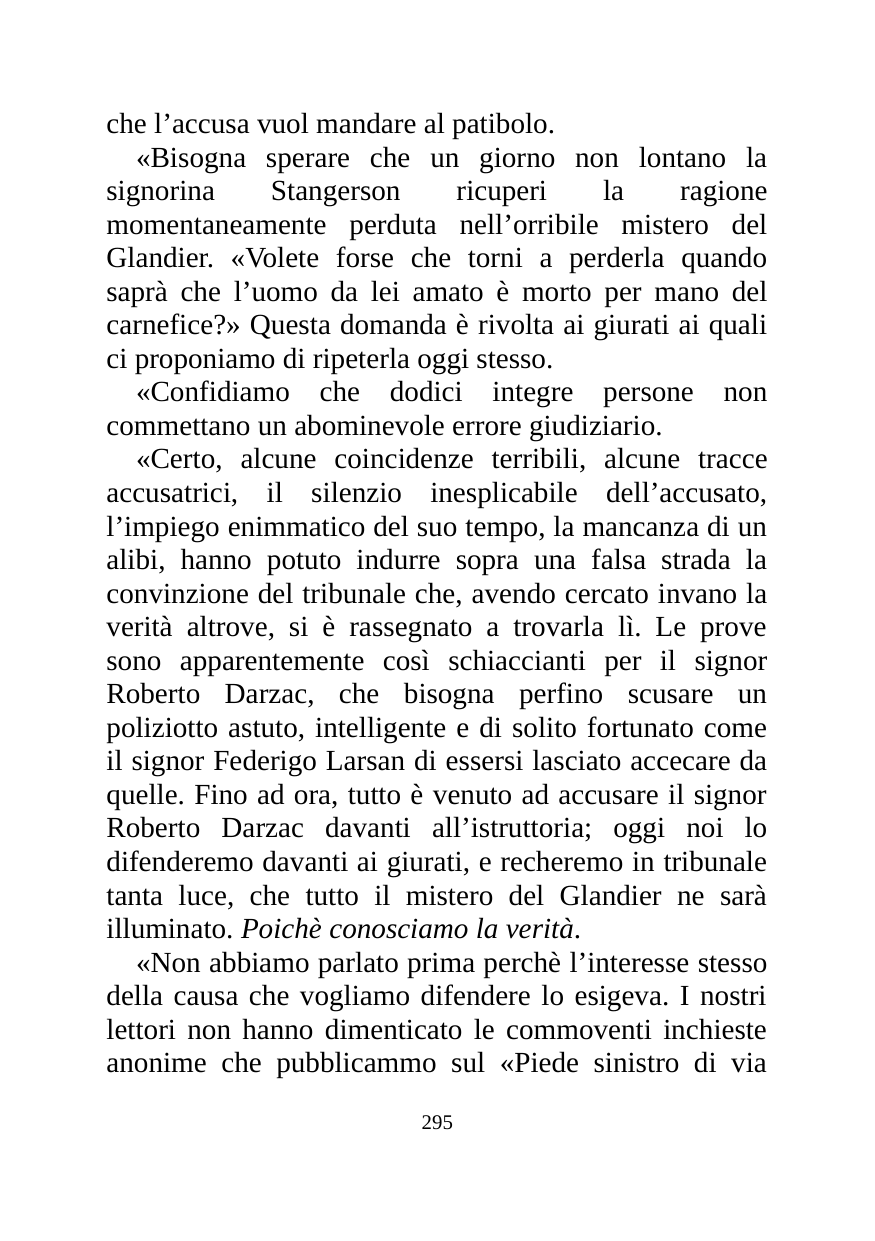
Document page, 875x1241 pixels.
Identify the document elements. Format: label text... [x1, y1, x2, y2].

text «Certo, alcune coincidenze terribili, alcune tracce accusatrici, il silenzio inesplicabile dell’accusato, l’impiego enimmatico del suo tempo, la mancanza di un alibi, hanno potuto indurre sopra una falsa strada la convinzione del tribunale che, avendo cercato invano la verità altrove, si è rassegnato a trovarla lì. Le prove sono apparentemente così schiaccianti per il signor Roberto Darzac, che bisogna perfino scusare un poliziotto astuto, intelligente e di solito fortunato come il signor Federigo Larsan di essersi lasciato accecare da quelle. Fino ad ora, tutto è venuto ad accusare il signor Roberto Darzac davanti all’istruttoria; oggi noi lo difenderemo davanti ai giurati, e recheremo in tribunale tanta luce, che tutto il mistero del Glandier ne sarà illuminato. Poichè conosciamo la verità. [106, 442, 768, 945]
text «Bisogna sperare che un giorno non lontano la signorina Stangerson ricuperi la ragione momentaneamente perduta nell’orribile mistero del Glandier. «Volete forse che torni a perderla quando saprà che l’uomo da lei amato è morto per mano del carnefice?» Questa domanda è rivolta ai giurati ai quali ci proponiamo di ripeterla oggi stesso. [106, 140, 768, 374]
text che l’accusa vuol mandare al patibolo. [106, 106, 768, 140]
text «Confidiamo che dodici integre persone non commettano un abominevole errore giudiziario. [106, 374, 768, 442]
text «Non abbiamo parlato prima perchè l’interesse stesso della causa che vogliamo difendere lo esigeva. I nostri lettori non hanno dimenticato le commoventi inchieste anonime che pubblicammo sul «Piede sinistro di via [106, 945, 768, 1079]
